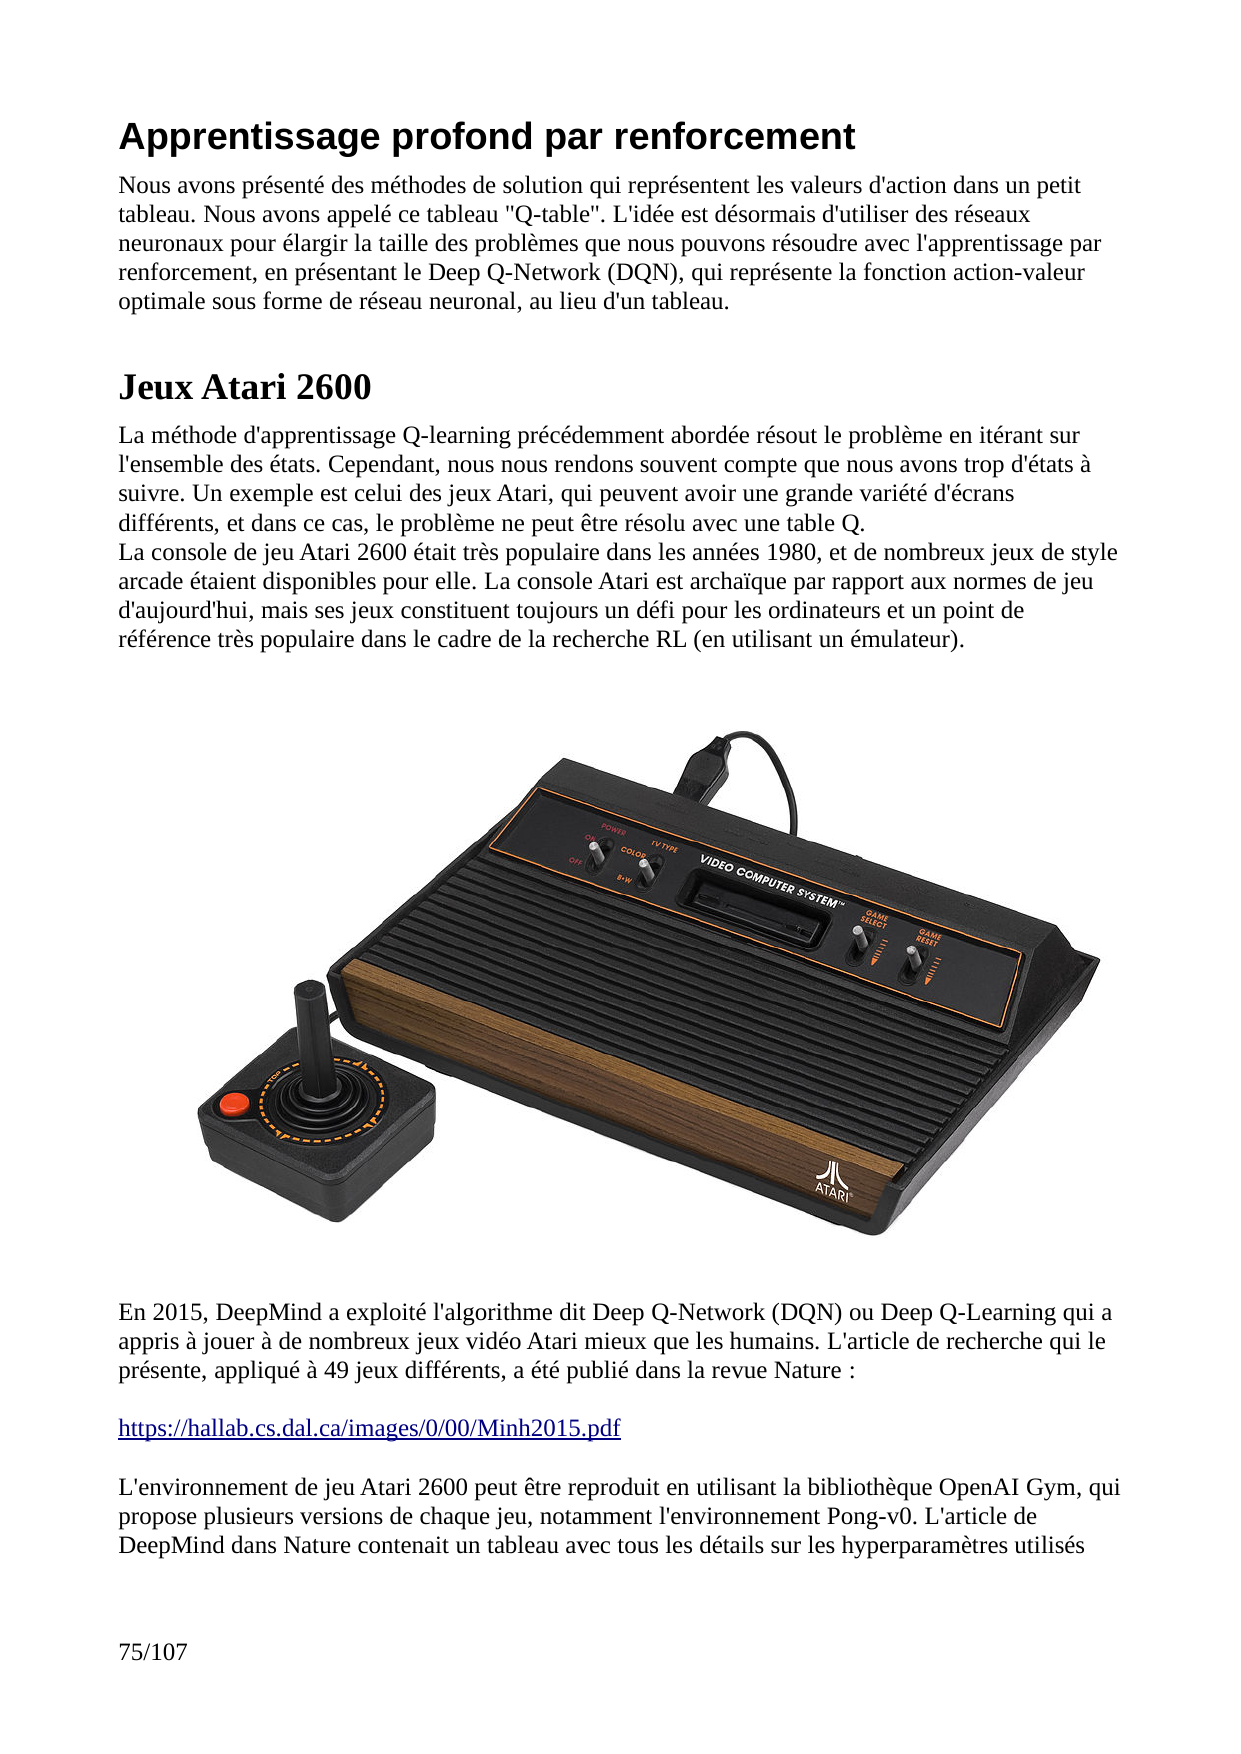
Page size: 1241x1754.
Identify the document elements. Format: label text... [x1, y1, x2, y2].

text Nous avons présenté des méthodes de solution qui représentent les valeurs d'action dans un petit tableau. Nous avons appelé ce tableau "Q-table". L'idée est désormais d'utiliser des réseaux neuronaux pour élargir la taille des problèmes que nous pouvons résoudre avec l'apprentissage par renforcement, en présentant le Deep Q-Network (DQN), qui représente la fonction action-valeur optimale sous forme de réseau neuronal, au lieu d'un tableau. [118, 169, 1122, 315]
text En 2015, DeepMind a exploité l'algorithme dit Deep Q-Network (DQN) ou Deep Q-Learning qui a appris à jouer à de nombreux jeux vidéo Atari mieux que les humains. L'article de recherche qui le présente, appliqué à 49 jeux différents, a été publié dans la revue Nature : [118, 1297, 1122, 1384]
text La méthode d'apprentissage Q-learning précédemment abordée résout le problème en itérant sur l'ensemble des états. Cependant, nous nous rendons souvent compte que nous avons trop d'états à suivre. Un exemple est celui des jeux Atari, qui peuvent avoir une grande variété d'écrans différents, et dans ce cas, le problème ne peut être résolu avec une table Q. [118, 420, 1122, 536]
text https://hallab.cs.dal.ca/images/0/00/Minh2015.pdf [118, 1413, 1122, 1442]
text L'environnement de jeu Atari 2600 peut être reproduit en utilisant la bibliothèque OpenAI Gym, qui propose plusieurs versions de chaque jeu, notamment l'environnement Pong-v0. L'article de DeepMind dans Nature contenait un tableau avec tous les détails sur les hyperparamètres utilisés [118, 1471, 1122, 1559]
text La console de jeu Atari 2600 était très populaire dans les années 1980, et de nombreux jeux de style arcade étaient disponibles pour elle. La console Atari est archaïque par rapport aux normes de jeu d'aujourd'hui, mais ses jeux constituent toujours un défi pour les ordinateurs et un point de référence très populaire dans le cadre de la recherche RL (en utilisant un émulateur). [118, 536, 1122, 653]
subtitle Apprentissage profond par renforcement [118, 113, 1122, 157]
subtitle Jeux Atari 2600 [118, 365, 1122, 408]
picture [118, 681, 1123, 1268]
